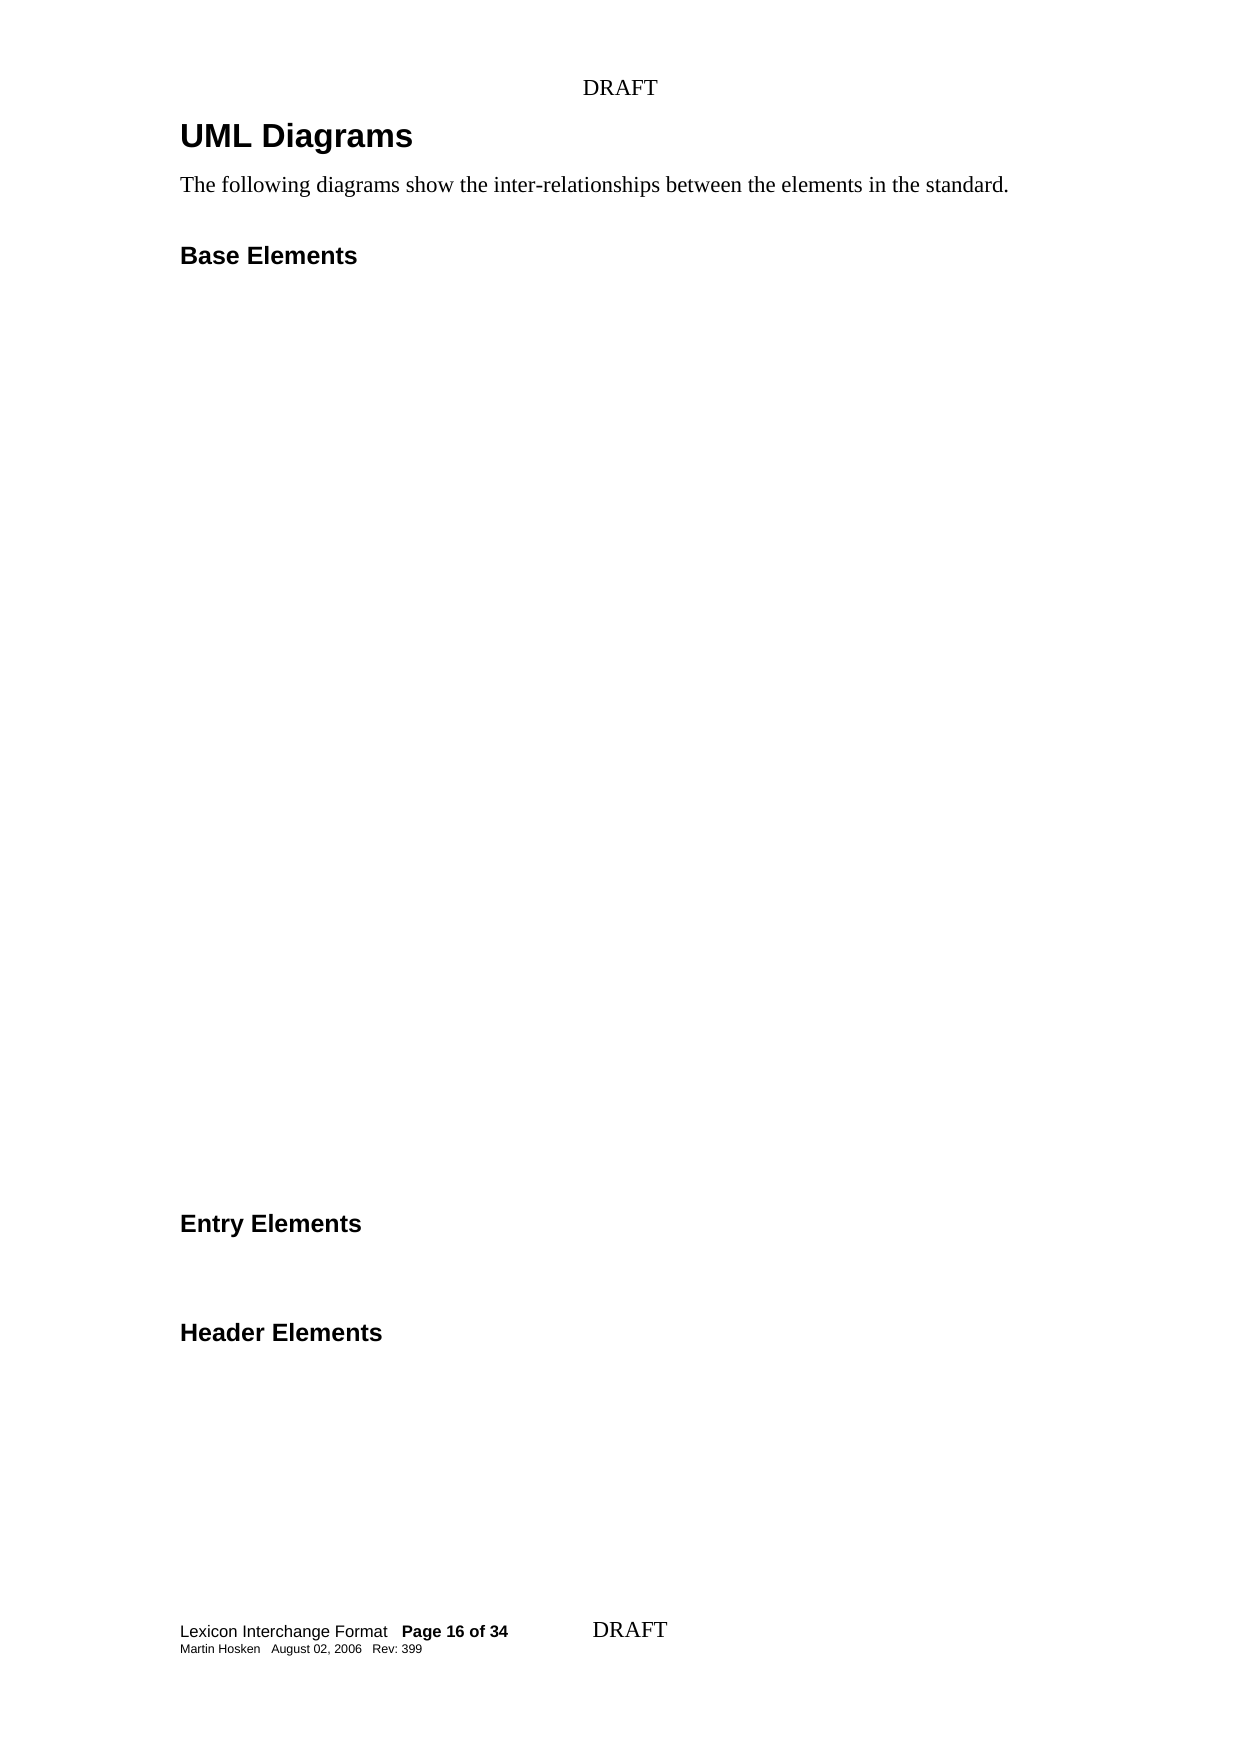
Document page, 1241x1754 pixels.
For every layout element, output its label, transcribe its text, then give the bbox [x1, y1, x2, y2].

subtitle Entry Elements [180, 1210, 1061, 1238]
text The following diagrams show the inter-relationships between the elements in the standard. [180, 172, 1061, 198]
subtitle Base Elements [180, 242, 1061, 269]
subtitle UML Diagrams [180, 117, 1061, 154]
subtitle Header Elements [180, 1319, 1061, 1347]
